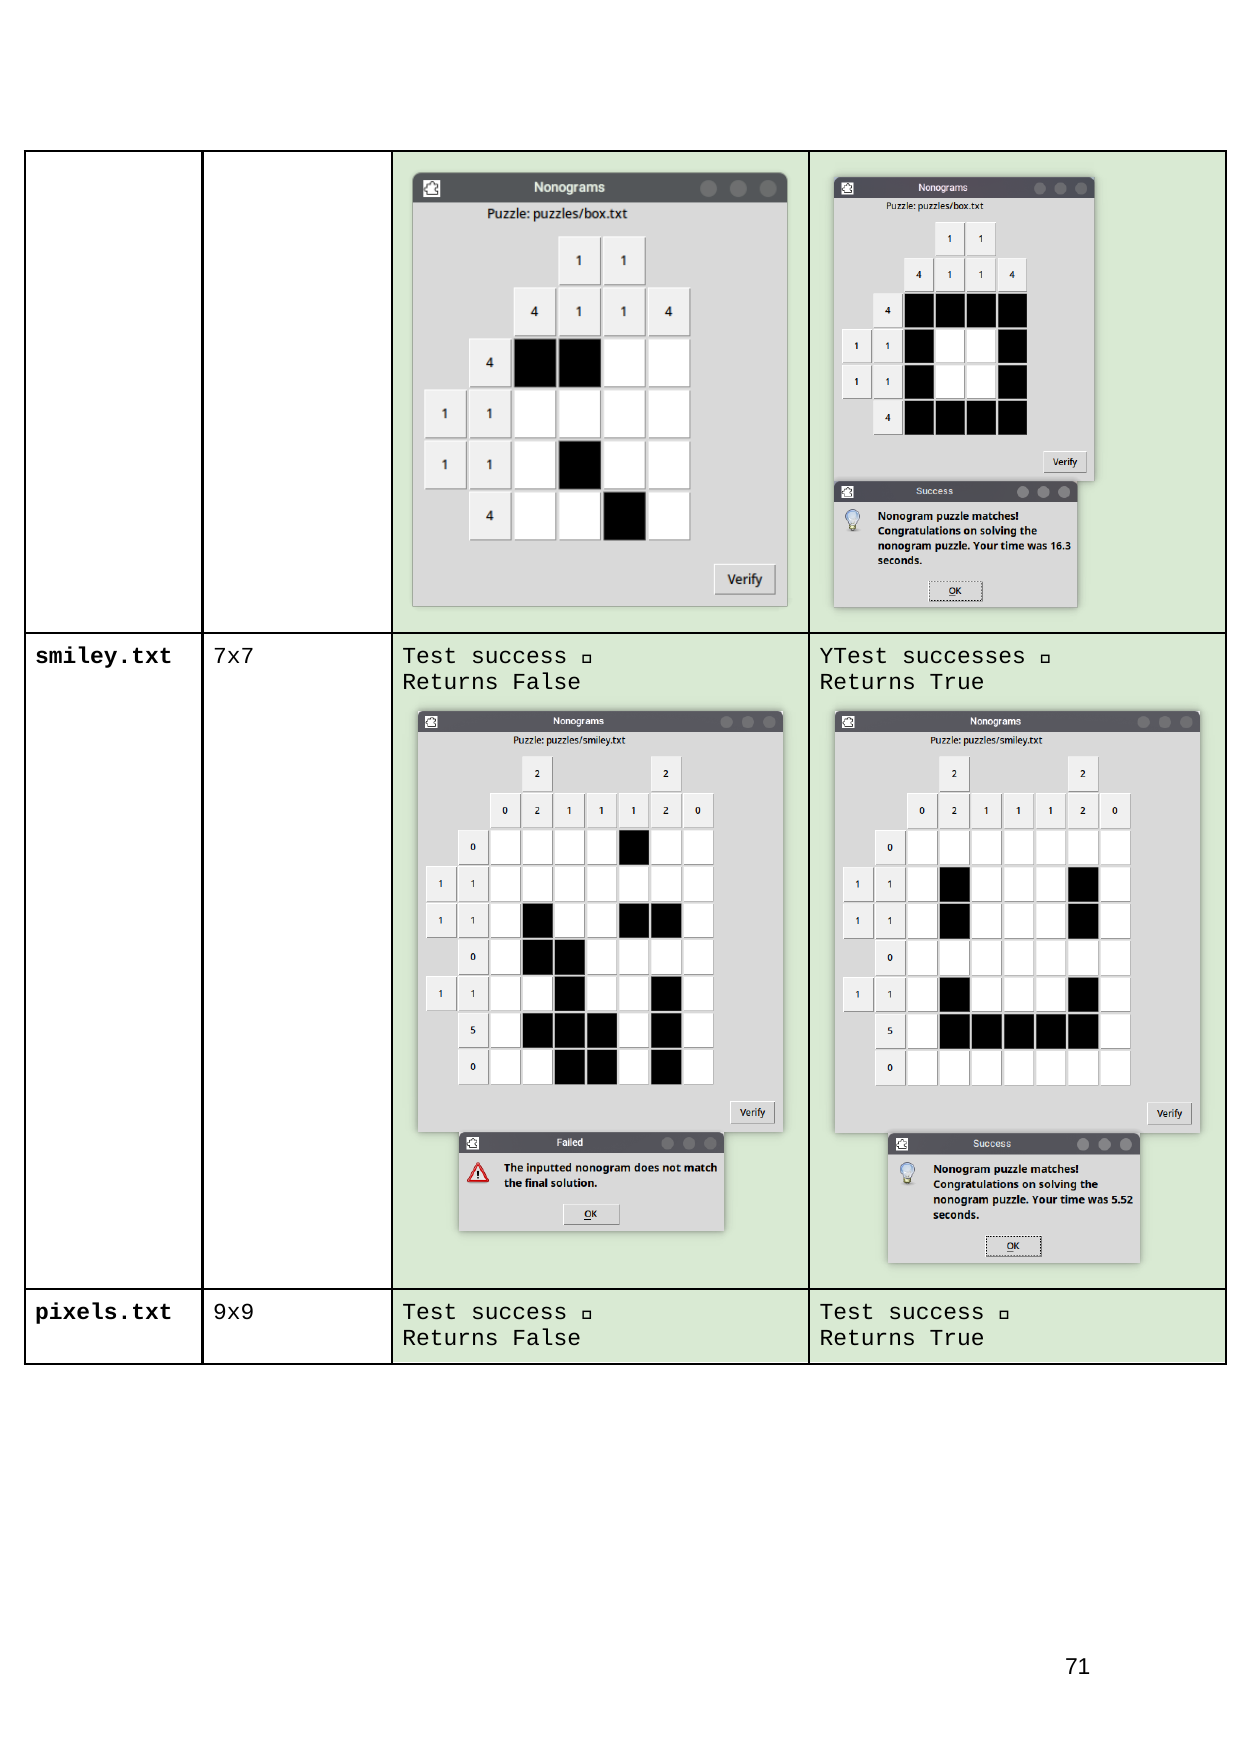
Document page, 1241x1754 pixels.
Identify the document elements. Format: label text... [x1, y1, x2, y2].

table_cell [204, 152, 391, 632]
table_cell [810, 152, 1225, 632]
table_cell [26, 152, 201, 632]
picture [402, 162, 798, 617]
table_cell Test success ✅ Returns False [393, 634, 808, 1288]
picture [402, 696, 798, 1246]
table_cell 7x7 [204, 634, 391, 1288]
table_cell Test success ✅ Returns False [393, 1290, 808, 1362]
table_cell [393, 152, 808, 632]
table_cell 9x9 [204, 1290, 391, 1362]
table_cell pixels.txt [26, 1290, 201, 1362]
picture [819, 696, 1215, 1278]
table_cell YTest successes ✅ Returns True [810, 634, 1225, 1288]
table_cell smiley.txt [26, 634, 201, 1288]
table_cell Test success ✅ Returns True [810, 1290, 1225, 1362]
picture [819, 162, 1109, 622]
